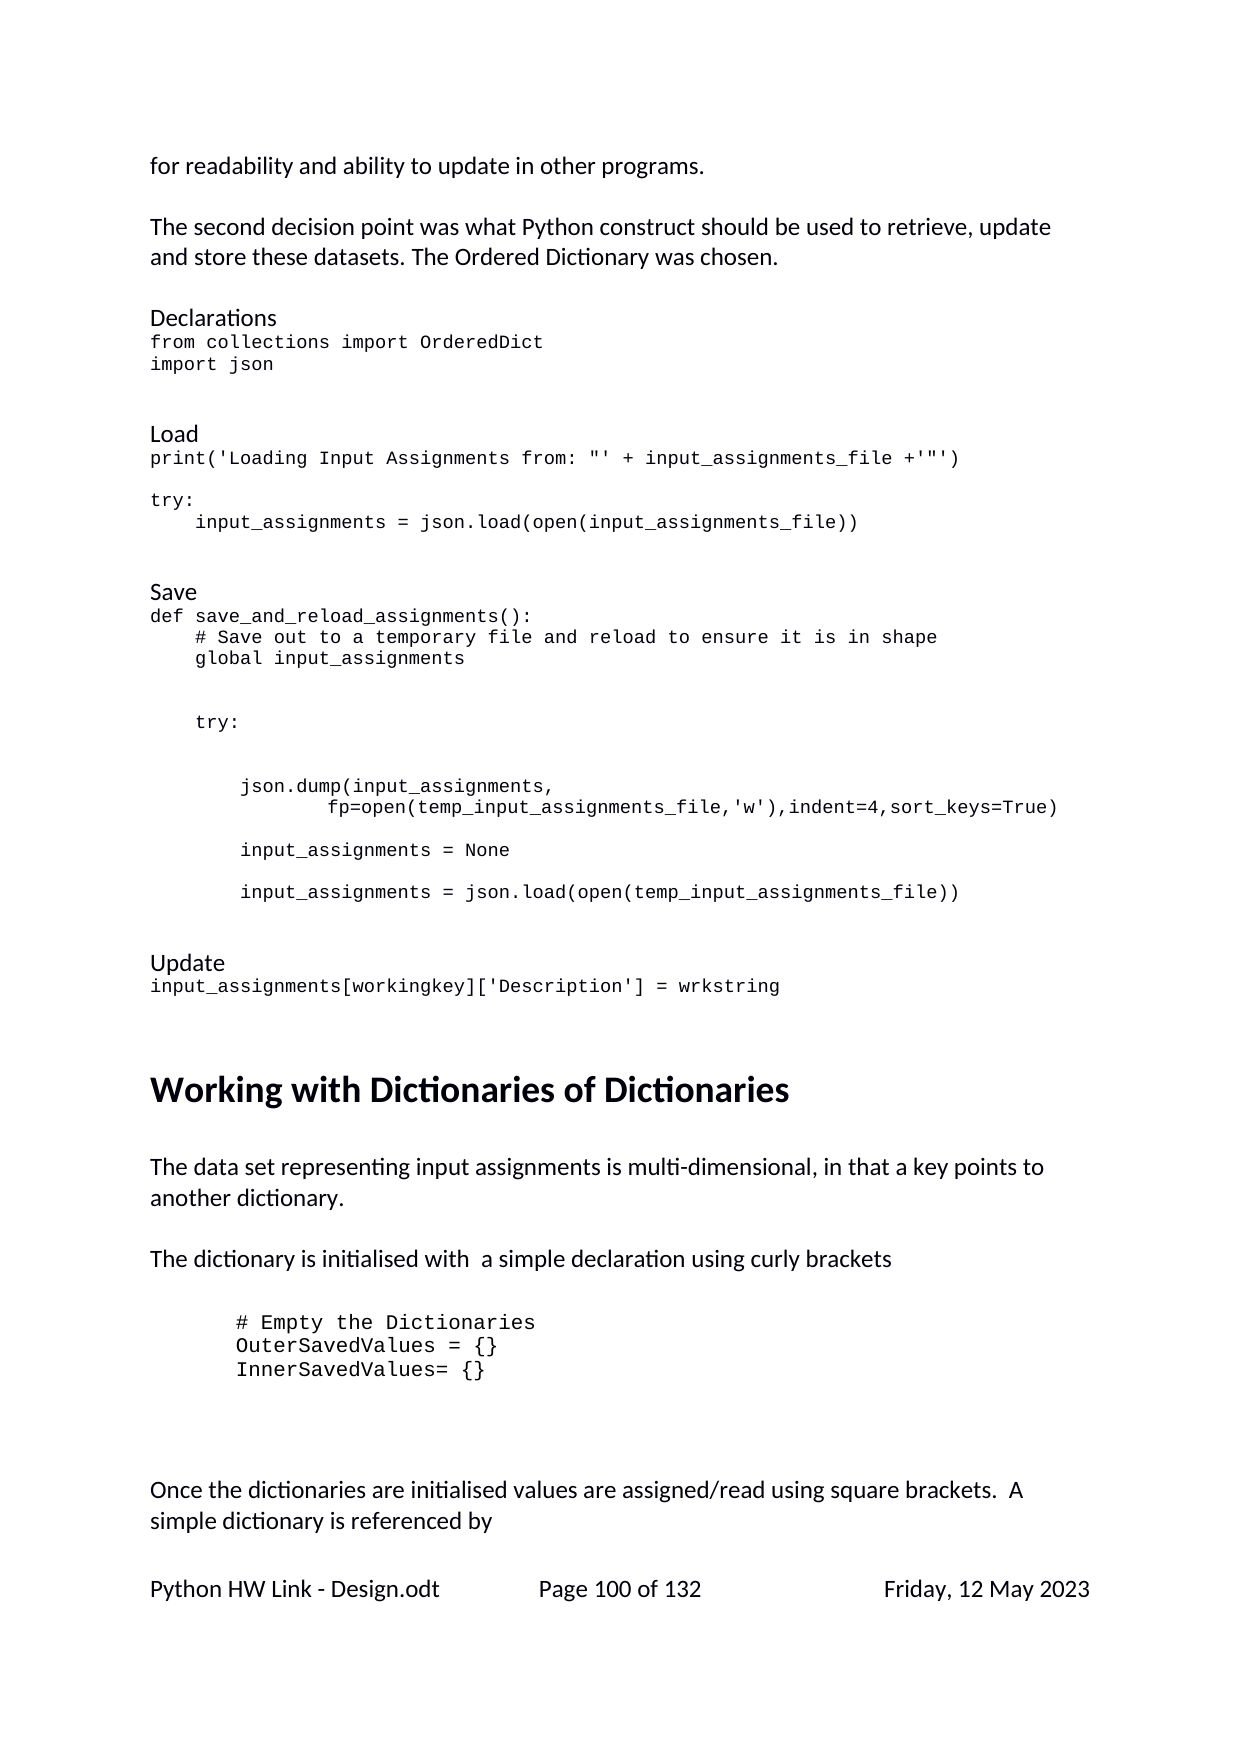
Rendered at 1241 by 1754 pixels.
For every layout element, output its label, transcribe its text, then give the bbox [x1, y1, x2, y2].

text Update [150, 947, 1090, 977]
text Save [150, 576, 1090, 607]
text json.dump(input_assignments, [150, 777, 1090, 798]
text for readability and ability to update in other programs. [150, 150, 1090, 181]
text print('Loading Input Assignments from: "' + input_assignments_file +'"') [150, 449, 1090, 470]
text The data set representing input assignments is multi-dimensional, in that a key points to another dictionary. [150, 1151, 1090, 1212]
text input_assignments[workingkey]['Description'] = wrkstring [150, 977, 1090, 998]
text Load [150, 418, 1090, 449]
text input_assignments = json.load(open(input_assignments_file)) [150, 512, 1090, 534]
text try: [150, 713, 1090, 734]
text The dictionary is initialised with a simple declaration using curly brackets [150, 1243, 1090, 1273]
text Once the dictionaries are initialised values are assigned/read using square brackets. A simple dictionary is referenced by [150, 1474, 1090, 1536]
text Declarations [150, 303, 1090, 333]
text The second decision point was what Python construct should be used to retrieve, update and store these datasets. The Ordered Dictionary was chosen. [150, 211, 1090, 272]
text from collections import OrderedDict [150, 333, 1090, 354]
text def save_and_reload_assignments(): [150, 607, 1090, 628]
text # Save out to a temporary file and reload to ensure it is in shape [150, 628, 1090, 649]
subtitle Working with Dictionaries of Dictionaries [150, 1066, 1090, 1112]
text input_assignments = None [150, 840, 1090, 862]
text try: [150, 491, 1090, 512]
text input_assignments = json.load(open(temp_input_assignments_file)) [150, 883, 1090, 904]
text import json [150, 354, 1090, 376]
text global input_assignments [150, 649, 1090, 670]
text fp=open(temp_input_assignments_file,'w'),indent=4,sort_keys=True) [150, 798, 1090, 819]
